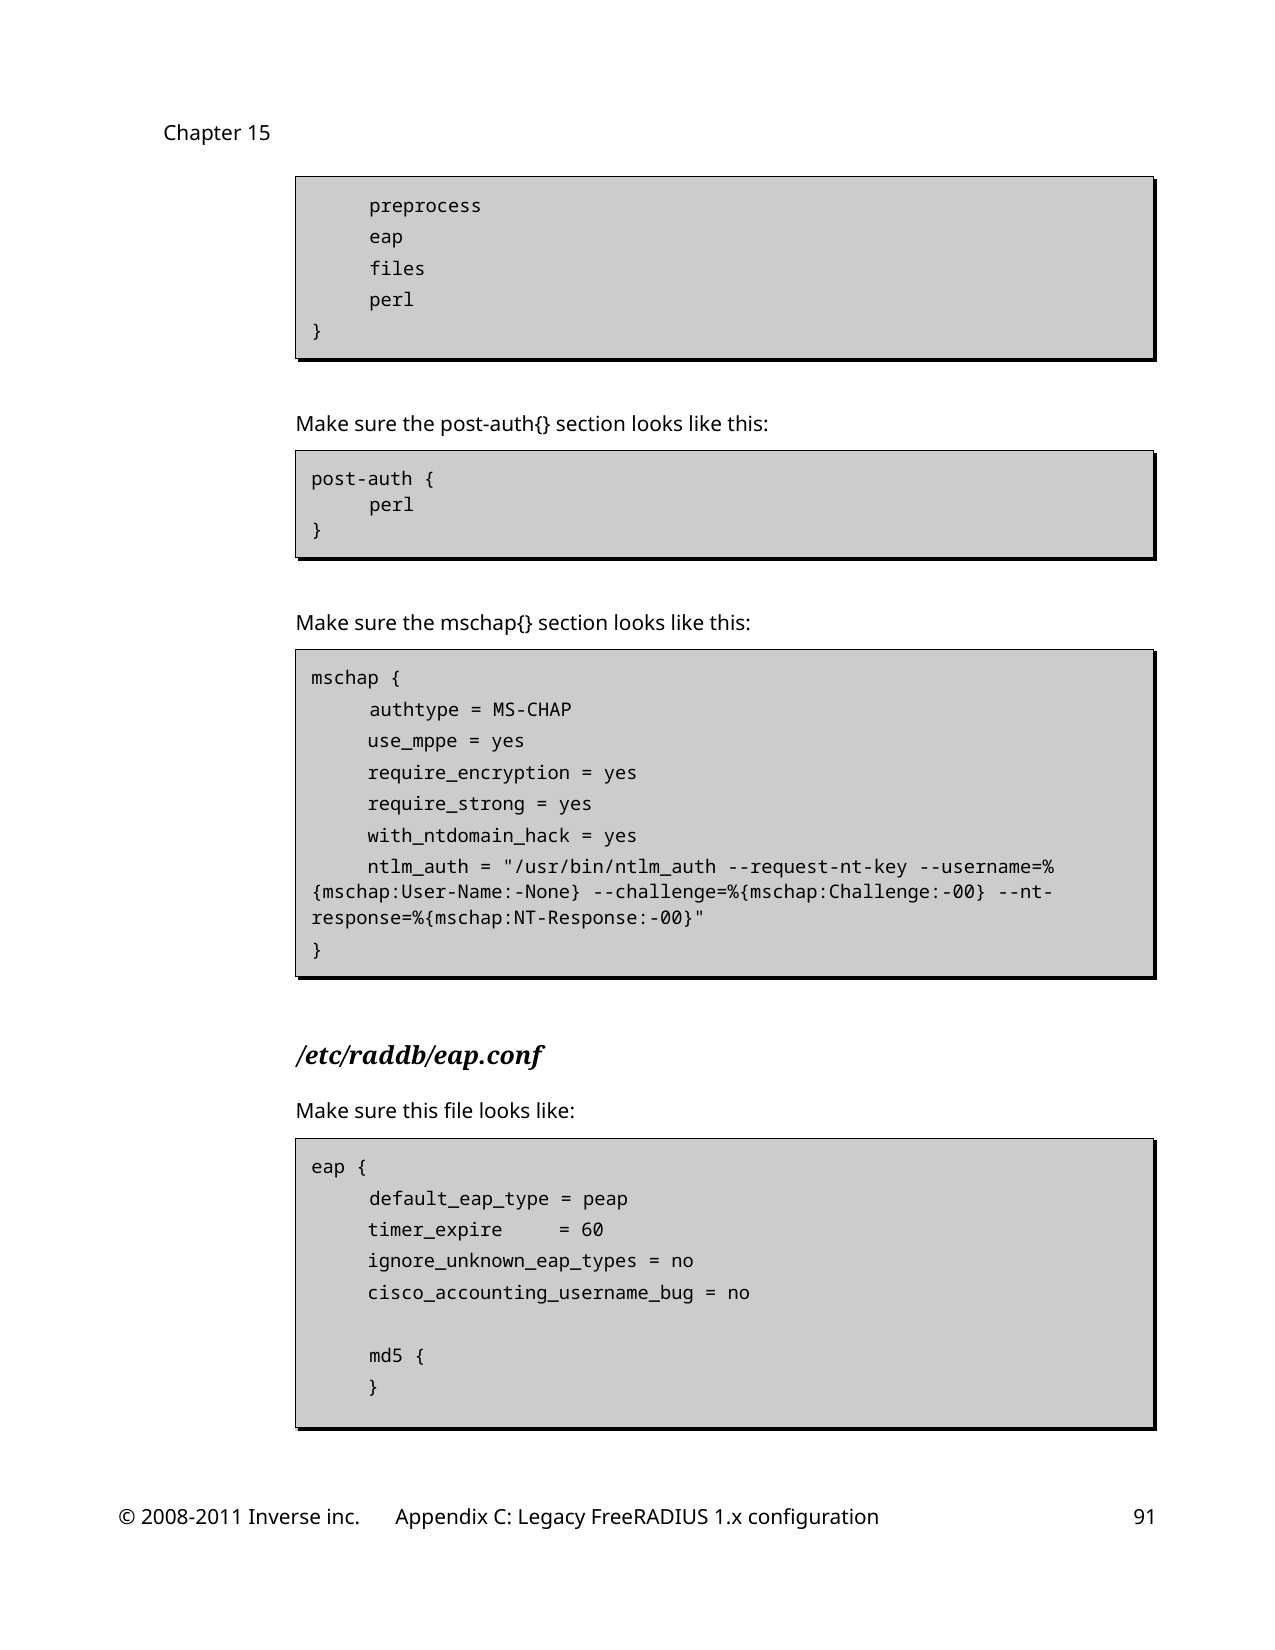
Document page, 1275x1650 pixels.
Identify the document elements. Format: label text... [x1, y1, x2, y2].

text with_ntdomain_hack = yes [296, 806, 1153, 837]
text post-auth { perl } [296, 451, 1153, 557]
text } [296, 302, 1153, 358]
text } [296, 1358, 1153, 1389]
text md5 { [296, 1326, 1153, 1358]
text eap [296, 207, 1153, 239]
text preprocess [296, 177, 1153, 207]
text timer_expire = 60 [296, 1201, 1153, 1232]
text require_encryption = yes [296, 743, 1153, 774]
text ntlm_auth = "/usr/bin/ntlm_auth --request-nt-key --username=%{mschap:User-Name:-None} --challenge=%{mschap:Challenge:-00} --nt-response=%{mschap:NT-Response:-00}" [296, 837, 1153, 920]
text } [296, 920, 1153, 976]
text default_eap_type = peap [296, 1169, 1153, 1201]
text cisco_accounting_username_bug = no [296, 1263, 1153, 1295]
text files [296, 239, 1153, 270]
text perl [296, 270, 1153, 302]
text Make sure the mschap{} section looks like this: [295, 608, 1157, 636]
text mschap { [296, 650, 1153, 680]
text eap { [296, 1139, 1153, 1169]
text ignore_unknown_eap_types = no [296, 1232, 1153, 1263]
text Make sure this file looks like: [295, 1097, 1157, 1125]
text authtype = MS-CHAP [296, 680, 1153, 712]
text require_strong = yes [296, 774, 1153, 806]
text Make sure the post-auth{} section looks like this: [295, 409, 1157, 437]
text use_mppe = yes [296, 712, 1153, 743]
subtitle /etc/raddb/eap.conf [260, 1038, 1157, 1072]
